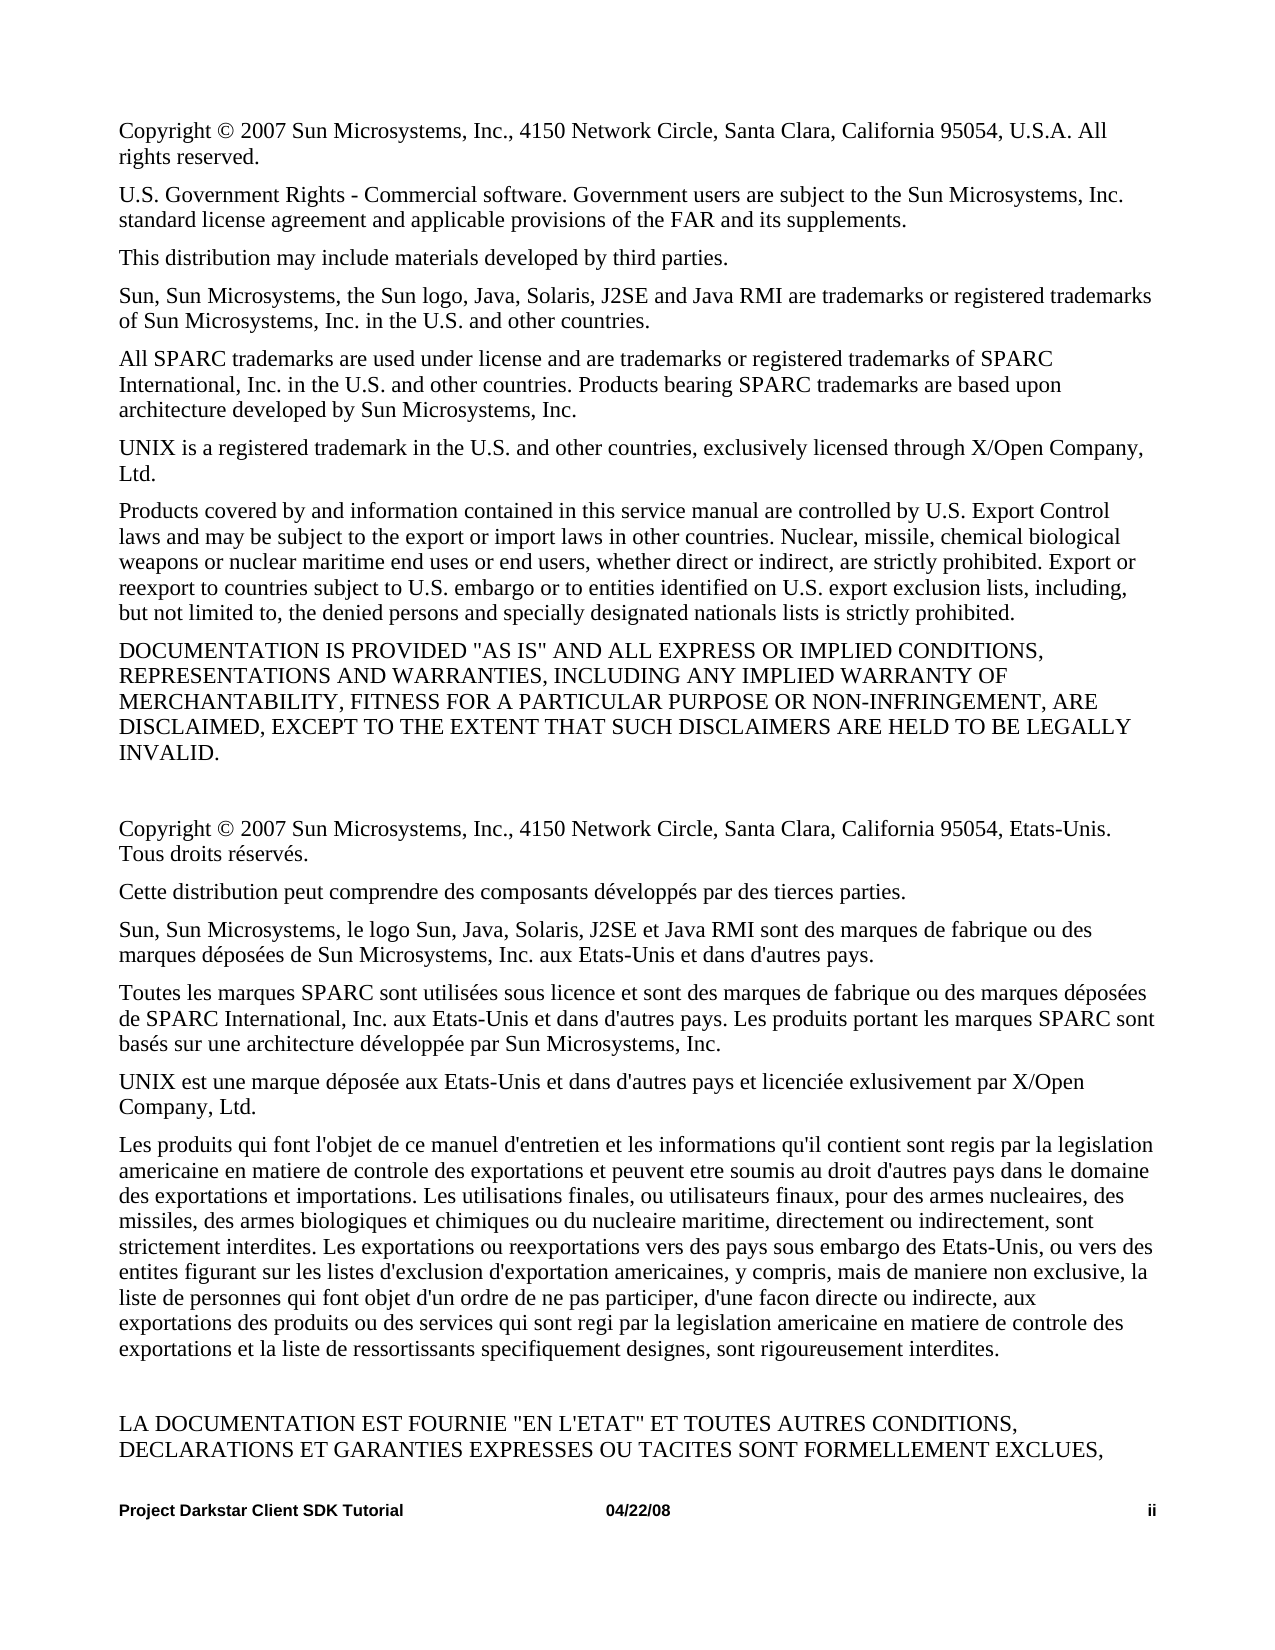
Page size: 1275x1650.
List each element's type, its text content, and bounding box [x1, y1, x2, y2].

text All SPARC trademarks are used under license and are trademarks or registered trademarks of SPARC International, Inc. in the U.S. and other countries. Products bearing SPARC trademarks are based upon architecture developed by Sun Microsystems, Inc. [118, 346, 1156, 423]
text UNIX is a registered trademark in the U.S. and other countries, exclusively licensed through X/Open Company, Ltd. [118, 435, 1156, 486]
text UNIX est une marque déposée aux Etats-Unis et dans d'autres pays et licenciée exlusivement par X/Open Company, Ltd. [118, 1069, 1156, 1120]
text U.S. Government Rights - Commercial software. Government users are subject to the Sun Microsystems, Inc. standard license agreement and applicable provisions of the FAR and its supplements. [118, 182, 1156, 233]
text Copyright © 2007 Sun Microsystems, Inc., 4150 Network Circle, Santa Clara, California 95054, U.S.A. All rights reserved. [118, 118, 1156, 169]
text Cette distribution peut comprendre des composants développés par des tierces parties. [118, 879, 1156, 904]
text LA DOCUMENTATION EST FOURNIE "EN L'ETAT" ET TOUTES AUTRES CONDITIONS, DECLARATIONS ET GARANTIES EXPRESSES OU TACITES SONT FORMELLEMENT EXCLUES, [118, 1411, 1156, 1462]
text Les produits qui font l'objet de ce manuel d'entretien et les informations qu'il contient sont regis par la legislation americaine en matiere de controle des exportations et peuvent etre soumis au droit d'autres pays dans le domaine des exportations et importations. Les utilisations finales, ou utilisateurs finaux, pour des armes nucleaires, des missiles, des armes biologiques et chimiques ou du nucleaire maritime, directement ou indirectement, sont strictement interdites. Les exportations ou reexportations vers des pays sous embargo des Etats-Unis, ou vers des entites figurant sur les listes d'exclusion d'exportation americaines, y compris, mais de maniere non exclusive, la liste de personnes qui font objet d'un ordre de ne pas participer, d'une facon directe ou indirecte, aux exportations des produits ou des services qui sont regi par la legislation americaine en matiere de controle des exportations et la liste de ressortissants specifiquement designes, sont rigoureusement interdites. [118, 1132, 1156, 1361]
text DOCUMENTATION IS PROVIDED "AS IS" AND ALL EXPRESS OR IMPLIED CONDITIONS, REPRESENTATIONS AND WARRANTIES, INCLUDING ANY IMPLIED WARRANTY OF MERCHANTABILITY, FITNESS FOR A PARTICULAR PURPOSE OR NON-INFRINGEMENT, ARE DISCLAIMED, EXCEPT TO THE EXTENT THAT SUCH DISCLAIMERS ARE HELD TO BE LEGALLY INVALID. [118, 638, 1156, 765]
text Sun, Sun Microsystems, le logo Sun, Java, Solaris, J2SE et Java RMI sont des marques de fabrique ou des marques déposées de Sun Microsystems, Inc. aux Etats-Unis et dans d'autres pays. [118, 917, 1156, 968]
text Toutes les marques SPARC sont utilisées sous licence et sont des marques de fabrique ou des marques déposées de SPARC International, Inc. aux Etats-Unis et dans d'autres pays. Les produits portant les marques SPARC sont basés sur une architecture développée par Sun Microsystems, Inc. [118, 980, 1156, 1056]
text Copyright © 2007 Sun Microsystems, Inc., 4150 Network Circle, Santa Clara, California 95054, Etats-Unis. Tous droits réservés. [118, 816, 1156, 866]
text Products covered by and information contained in this service manual are controlled by U.S. Export Control laws and may be subject to the export or import laws in other countries. Nuclear, missile, chemical biological weapons or nuclear maritime end uses or end users, whether direct or indirect, are strictly prohibited. Export or reexport to countries subject to U.S. embargo or to entities identified on U.S. export exclusion lists, including, but not limited to, the denied persons and specially designated nationals lists is strictly prohibited. [118, 498, 1156, 626]
text This distribution may include materials developed by third parties. [118, 245, 1156, 271]
text Sun, Sun Microsystems, the Sun logo, Java, Solaris, J2SE and Java RMI are trademarks or registered trademarks of Sun Microsystems, Inc. in the U.S. and other countries. [118, 283, 1156, 334]
